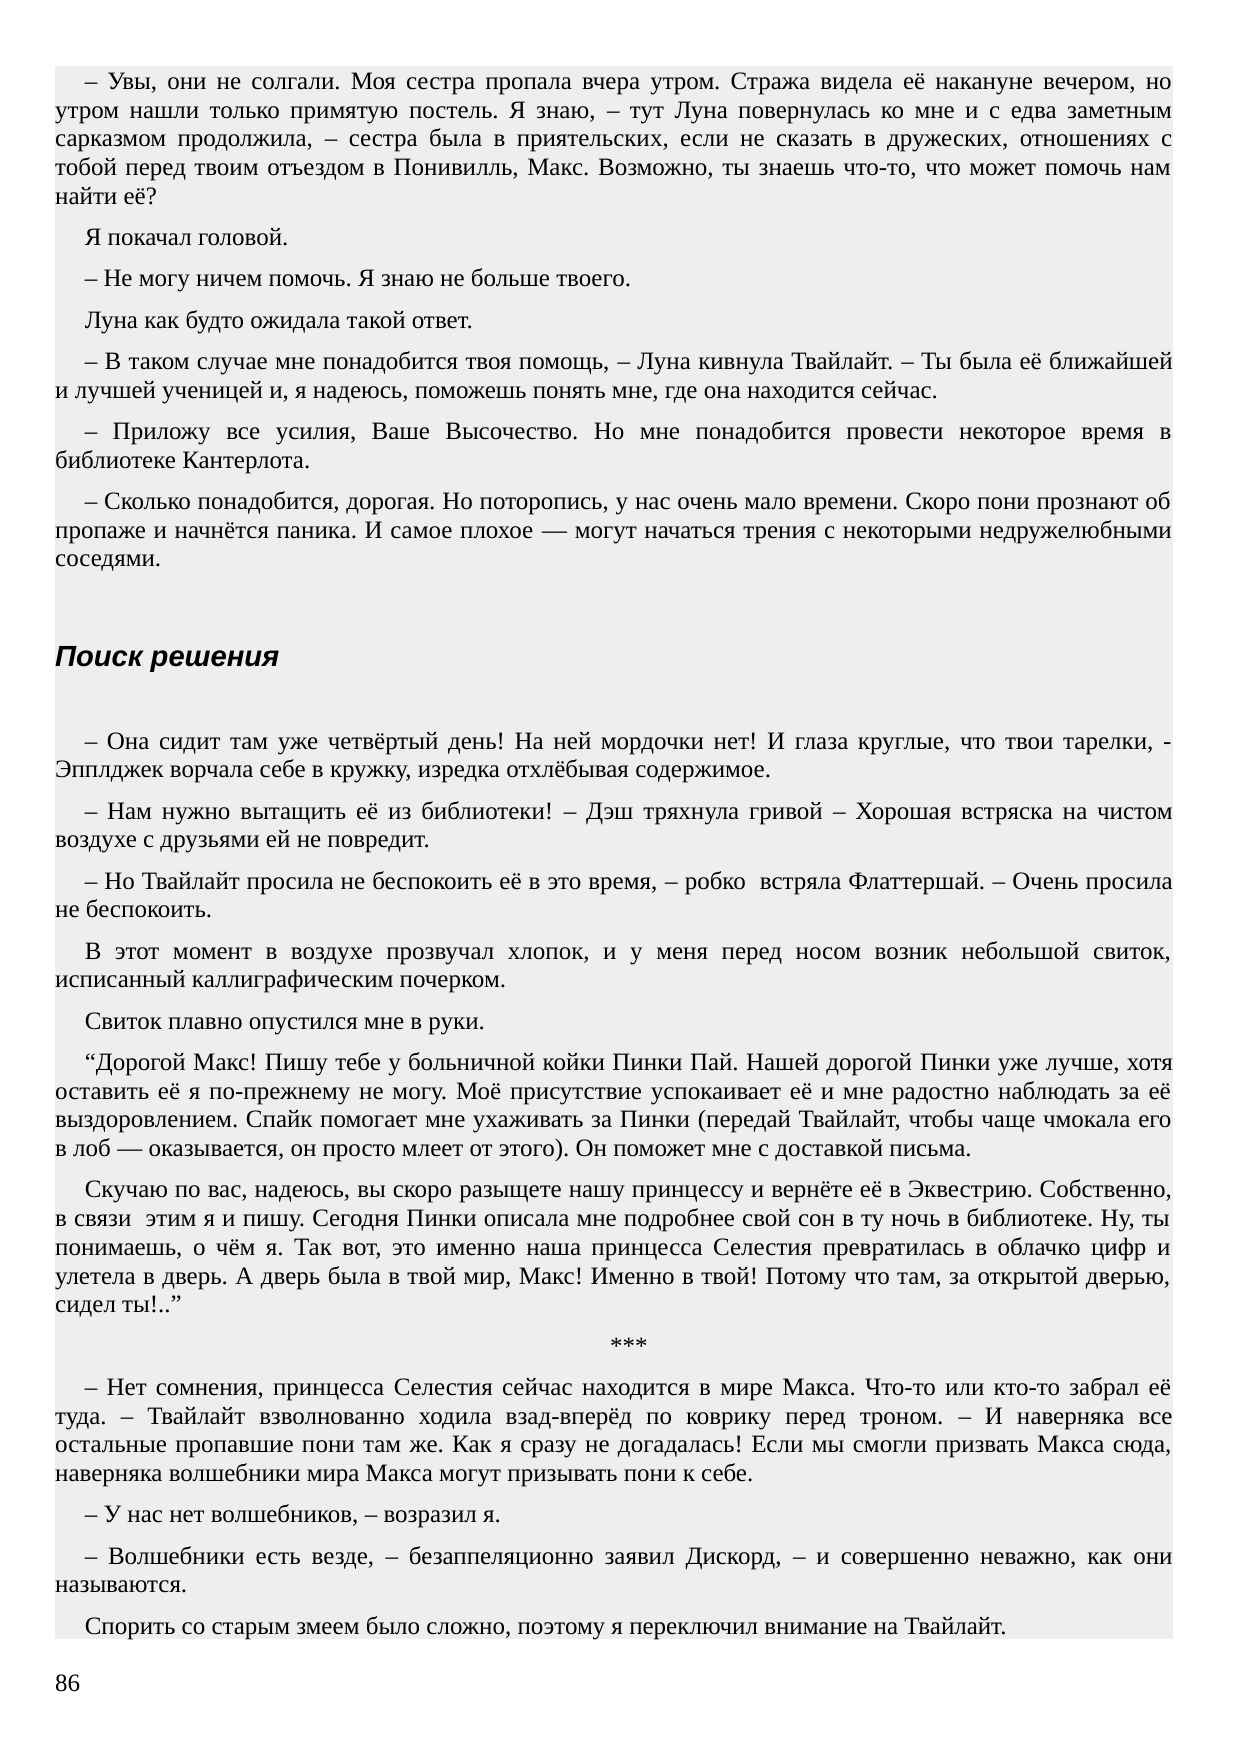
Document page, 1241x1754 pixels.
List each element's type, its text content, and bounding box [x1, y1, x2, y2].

text Скучаю по вас, надеюсь, вы скоро разыщете нашу принцессу и вернёте её в Эквестрию. Собственно, в связи этим я и пишу. Сегодня Пинки описала мне подробнее свой сон в ту ночь в библиотеке. Ну, ты понимаешь, о чём я. Так вот, это именно наша принцесса Селестия превратилась в облачко цифр и улетела в дверь. А дверь была в твой мир, Макс! Именно в твой! Потому что там, за открытой дверью, сидел ты!..” [55, 1174, 1173, 1318]
text – В таком случае мне понадобится твоя помощь, – Луна кивнула Твайлайт. – Ты была её ближайшей и лучшей ученицей и, я надеюсь, поможешь понять мне, где она находится сейчас. [55, 346, 1173, 403]
text Спорить со старым змеем было сложно, поэтому я переключил внимание на Твайлайт. [55, 1611, 1173, 1639]
text “Дорогой Макс! Пишу тебе у больничной койки Пинки Пай. Нашей дорогой Пинки уже лучше, хотя оставить её я по-прежнему не могу. Моё присутствие успокаивает её и мне радостно наблюдать за её выздоровлением. Спайк помогает мне ухаживать за Пинки (передай Твайлайт, чтобы чаще чмокала его в лоб — оказывается, он просто млеет от этого). Он поможет мне с доставкой письма. [55, 1047, 1173, 1162]
text – У нас нет волшебников, – возразил я. [55, 1499, 1173, 1528]
text *** [55, 1331, 1173, 1359]
text – Не могу ничем помочь. Я знаю не больше твоего. [55, 263, 1173, 292]
text В этот момент в воздухе прозвучал хлопок, и у меня перед носом возник небольшой свиток, исписанный каллиграфическим почерком. [55, 936, 1173, 993]
text – Сколько понадобится, дорогая. Но поторопись, у нас очень мало времени. Скоро пони прознают об пропаже и начнётся паника. И самое плохое — могут начаться трения с некоторыми недружелюбными соседями. [55, 486, 1173, 572]
text Я покачал головой. [55, 222, 1173, 251]
text – Но Твайлайт просила не беспокоить её в это время, – робко встряла Флаттершай. – Очень просила не беспокоить. [55, 866, 1173, 923]
text – Нет сомнения, принцесса Селестия сейчас находится в мире Макса. Что-то или кто-то забрал её туда. – Твайлайт взволнованно ходила взад-вперёд по коврику перед троном. – И наверняка все остальные пропавшие пони там же. Как я сразу не догадалась! Если мы смогли призвать Макса сюда, наверняка волшебники мира Макса могут призывать пони к себе. [55, 1372, 1173, 1487]
text – Нам нужно вытащить её из библиотеки! – Дэш тряхнула гривой – Хорошая встряска на чистом воздухе с друзьями ей не повредит. [55, 796, 1173, 853]
text Свиток плавно опустился мне в руки. [55, 1006, 1173, 1034]
text Луна как будто ожидала такой ответ. [55, 305, 1173, 333]
text – Приложу все усилия, Ваше Высочество. Но мне понадобится провести некоторое время в библиотеке Кантерлота. [55, 416, 1173, 473]
subtitle Поиск решения [55, 638, 1173, 672]
text – Увы, они не солгали. Моя сестра пропала вчера утром. Стража видела её накануне вечером, но утром нашли только примятую постель. Я знаю, – тут Луна повернулась ко мне и с едва заметным сарказмом продолжила, – сестра была в приятельских, если не сказать в дружеских, отношениях с тобой перед твоим отъездом в Понивилль, Макс. Возможно, ты знаешь что-то, что может помочь нам найти её? [55, 66, 1173, 210]
text – Волшебники есть везде, – безаппеляционно заявил Дискорд, – и совершенно неважно, как они называются. [55, 1541, 1173, 1598]
text – Она сидит там уже четвёртый день! На ней мордочки нет! И глаза круглые, что твои тарелки, - Эпплджек ворчала себе в кружку, изредка отхлёбывая содержимое. [55, 726, 1173, 783]
